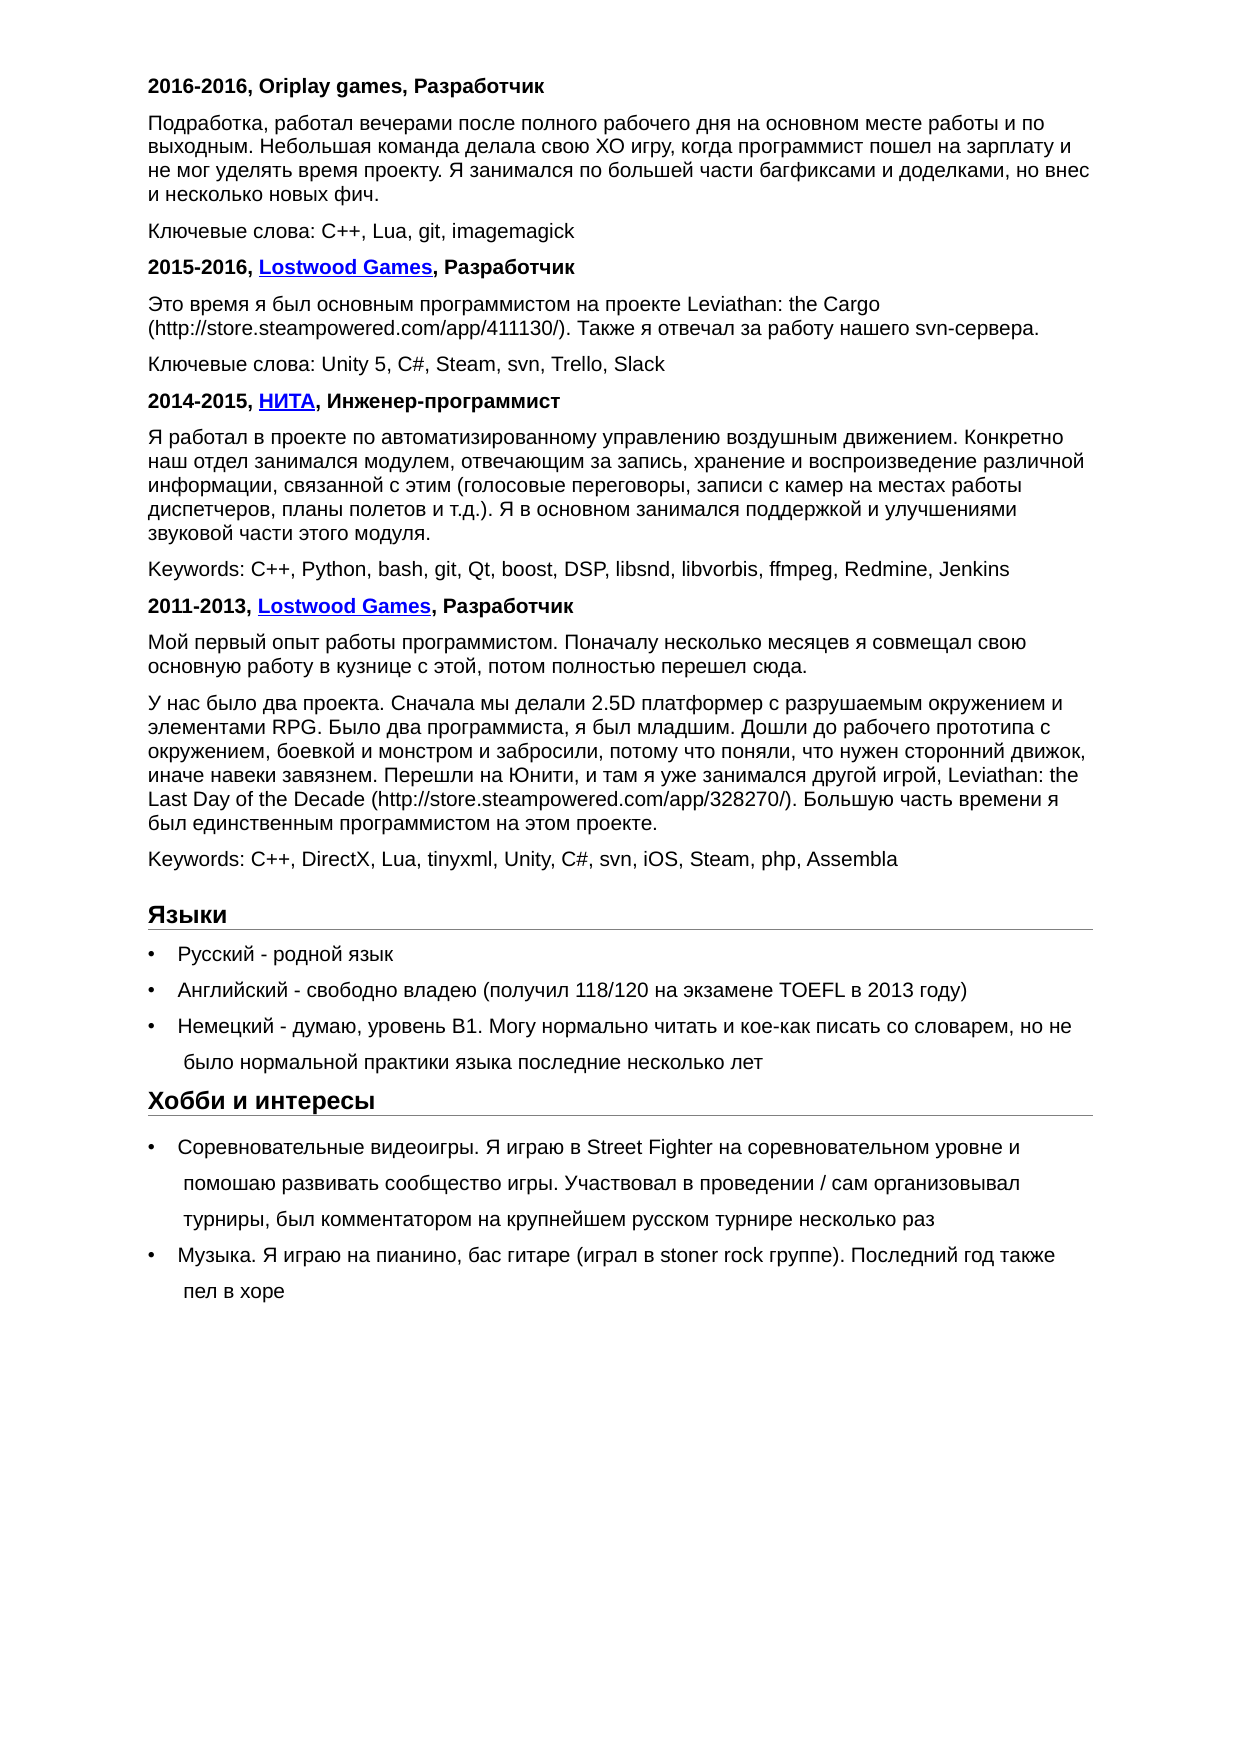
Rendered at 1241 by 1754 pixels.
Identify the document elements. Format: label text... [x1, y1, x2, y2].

text Ключевые слова: C++, Lua, git, imagemagick [148, 219, 1093, 243]
list Соревновательные видеоигры. Я играю в Street Fighter на соревновательном уровне и помошаю развивать сообщество игры. Участвовал в проведении / сам организовывал турниры, был комментатором на крупнейшем русском турнире несколько раз [148, 1135, 1093, 1231]
text Я работал в проекте по автоматизированному управлению воздушным движением. Конкретно наш отдел занимался модулем, отвечающим за запись, хранение и воспроизведение различной информации, связанной с этим (голосовые переговоры, записи с камер на местах работы диспетчеров, планы полетов и т.д.). Я в основном занимался поддержкой и улучшениями звуковой части этого модуля. [148, 425, 1093, 545]
text 2016-2016, Oriplay games, Разработчик [148, 74, 1093, 98]
text Хобби и интересы [148, 1086, 1093, 1115]
list Английский - свободно владею (получил 118/120 на экзамене TOEFL в 2013 году) [148, 978, 1093, 1002]
list Немецкий - думаю, уровень B1. Могу нормально читать и кое-как писать со словарем, но не было нормальной практики языка последние несколько лет [148, 1014, 1093, 1074]
text Keywords: C++, Python, bash, git, Qt, boost, DSP, libsnd, libvorbis, ffmpeg, Redmine, Jenkins [148, 557, 1093, 581]
text 2015-2016, Lostwood Games, Разработчик [148, 255, 1093, 279]
text Подработка, работал вечерами после полного рабочего дня на основном месте работы и по выходным. Небольшая команда делала свою ХО игру, когда программист пошел на зарплату и не мог уделять время проекту. Я занимался по большей части багфиксами и доделками, но внес и несколько новых фич. [148, 110, 1093, 206]
list Музыка. Я играю на пианино, бас гитаре (играл в stoner rock группе). Последний год также пел в хоре [148, 1243, 1093, 1303]
text У нас было два проекта. Сначала мы делали 2.5D платформер с разрушаемым окружением и элементами RPG. Было два программиста, я был младшим. Дошли до рабочего прототипа с окружением, боевкой и монстром и забросили, потому что поняли, что нужен сторонний движок, иначе навеки завязнем. Перешли на Юнити, и там я уже занимался другой игрой, Leviathan: the Last Day of the Decade (http://store.steampowered.com/app/328270/). Большую часть времени я был единственным программистом на этом проекте. [148, 691, 1093, 834]
text 2014-2015, НИТА, Инженер-программист [148, 388, 1093, 412]
text Мой первый опыт работы программистом. Поначалу несколько месяцев я совмещал свою основную работу в кузнице с этой, потом полностью перешел сюда. [148, 630, 1093, 678]
text Это время я был основным программистом на проекте Leviathan: the Cargo (http://store.steampowered.com/app/411130/). Также я отвечал за работу нашего svn-сервера. [148, 292, 1093, 339]
text Ключевые слова: Unity 5, C#, Steam, svn, Trello, Slack [148, 352, 1093, 376]
text 2011-2013, Lostwood Games, Разработчик [148, 594, 1093, 618]
text Keywords: C++, DirectX, Lua, tinyxml, Unity, C#, svn, iOS, Steam, php, Assembla [148, 847, 1093, 871]
text Языки [148, 900, 1093, 929]
list Русский - родной язык [148, 942, 1093, 966]
